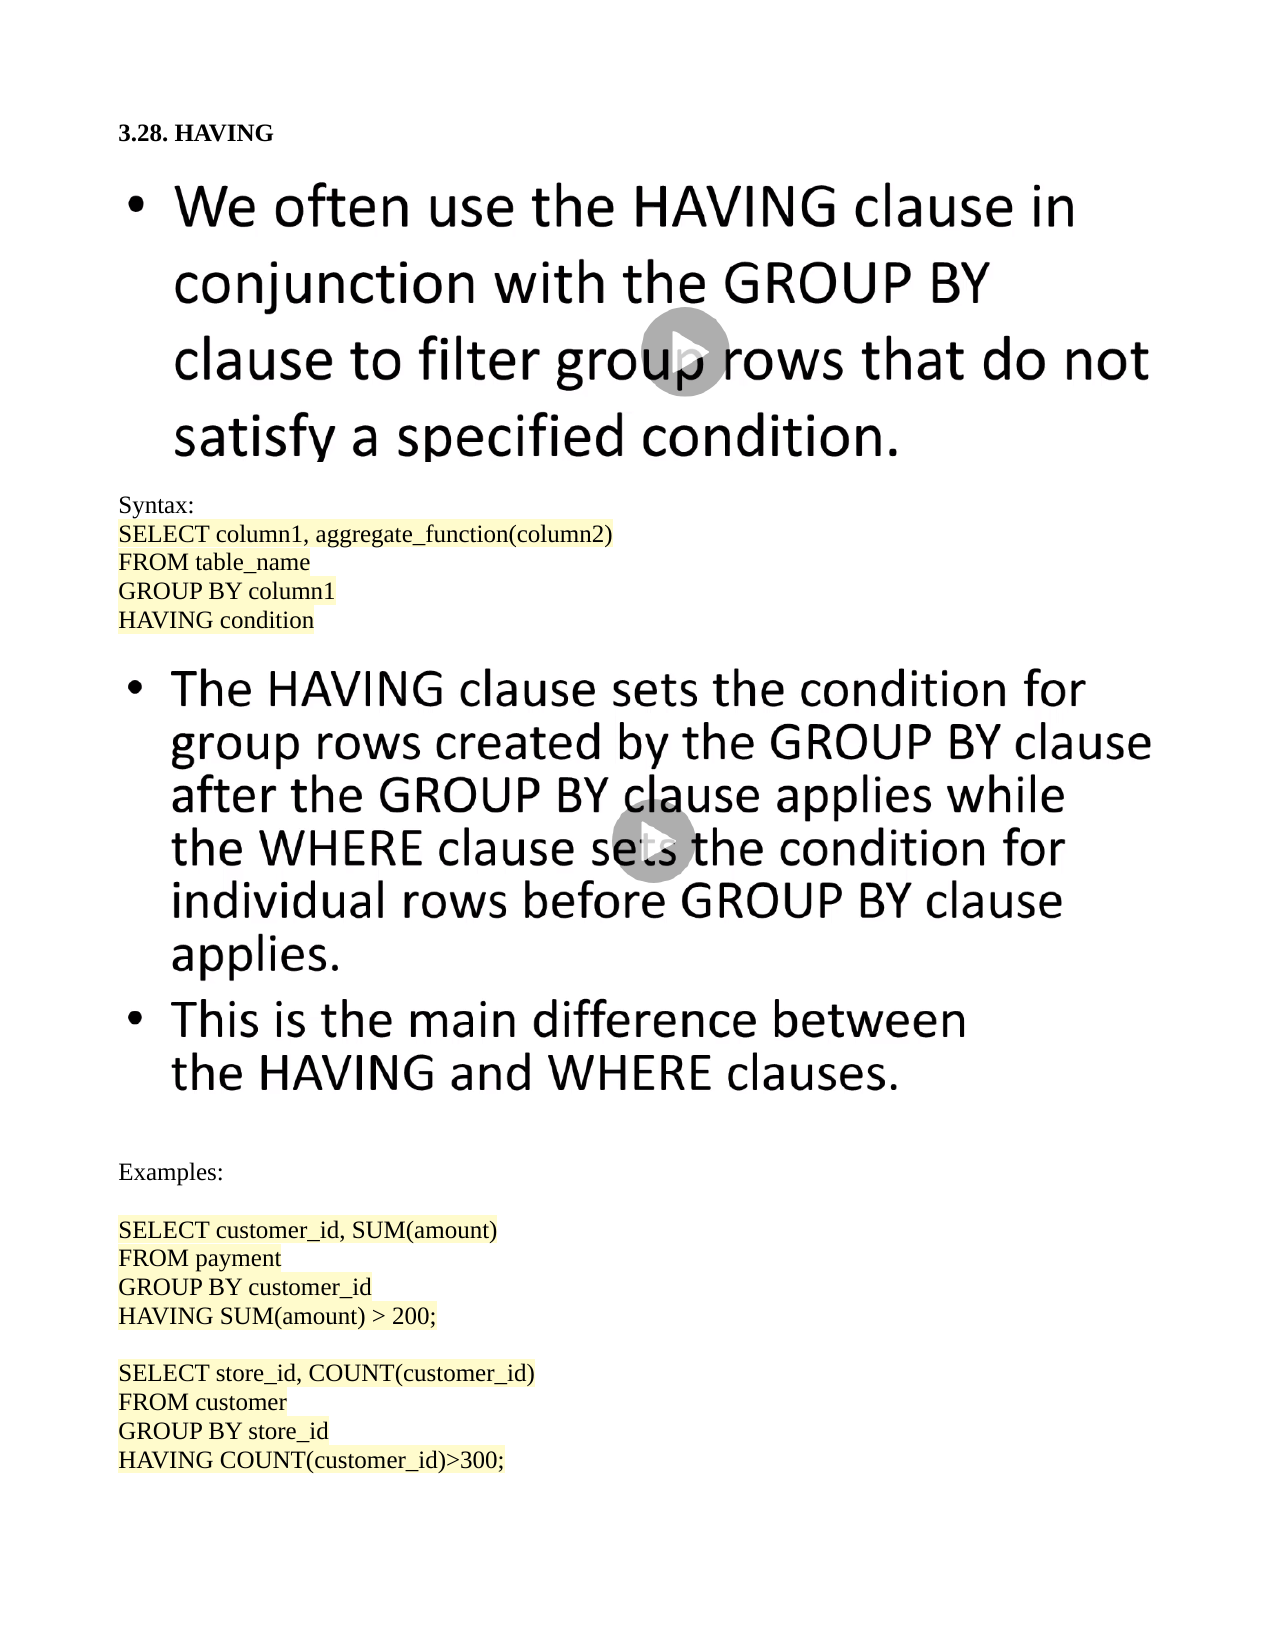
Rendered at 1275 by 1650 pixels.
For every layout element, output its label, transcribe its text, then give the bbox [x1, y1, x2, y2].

text Examples: [118, 1157, 1157, 1186]
picture [118, 175, 1157, 462]
text HAVING SUM(amount) > 200; [118, 1301, 1157, 1330]
text GROUP BY store_id [118, 1416, 1157, 1445]
text SELECT column1, aggregate_function(column2) [118, 519, 1157, 547]
text FROM customer [118, 1387, 1157, 1416]
text SELECT store_id, COUNT(customer_id) [118, 1358, 1157, 1387]
text 3.28. HAVING [118, 118, 1157, 147]
picture [118, 662, 1157, 1100]
text GROUP BY customer_id [118, 1272, 1157, 1301]
text SELECT customer_id, SUM(amount) [118, 1215, 1157, 1243]
text HAVING condition [118, 605, 1157, 634]
text FROM payment [118, 1243, 1157, 1272]
text GROUP BY column1 [118, 576, 1157, 605]
text FROM table_name [118, 547, 1157, 576]
text HAVING COUNT(customer_id)>300; [118, 1445, 1157, 1473]
text Syntax: [118, 490, 1157, 519]
